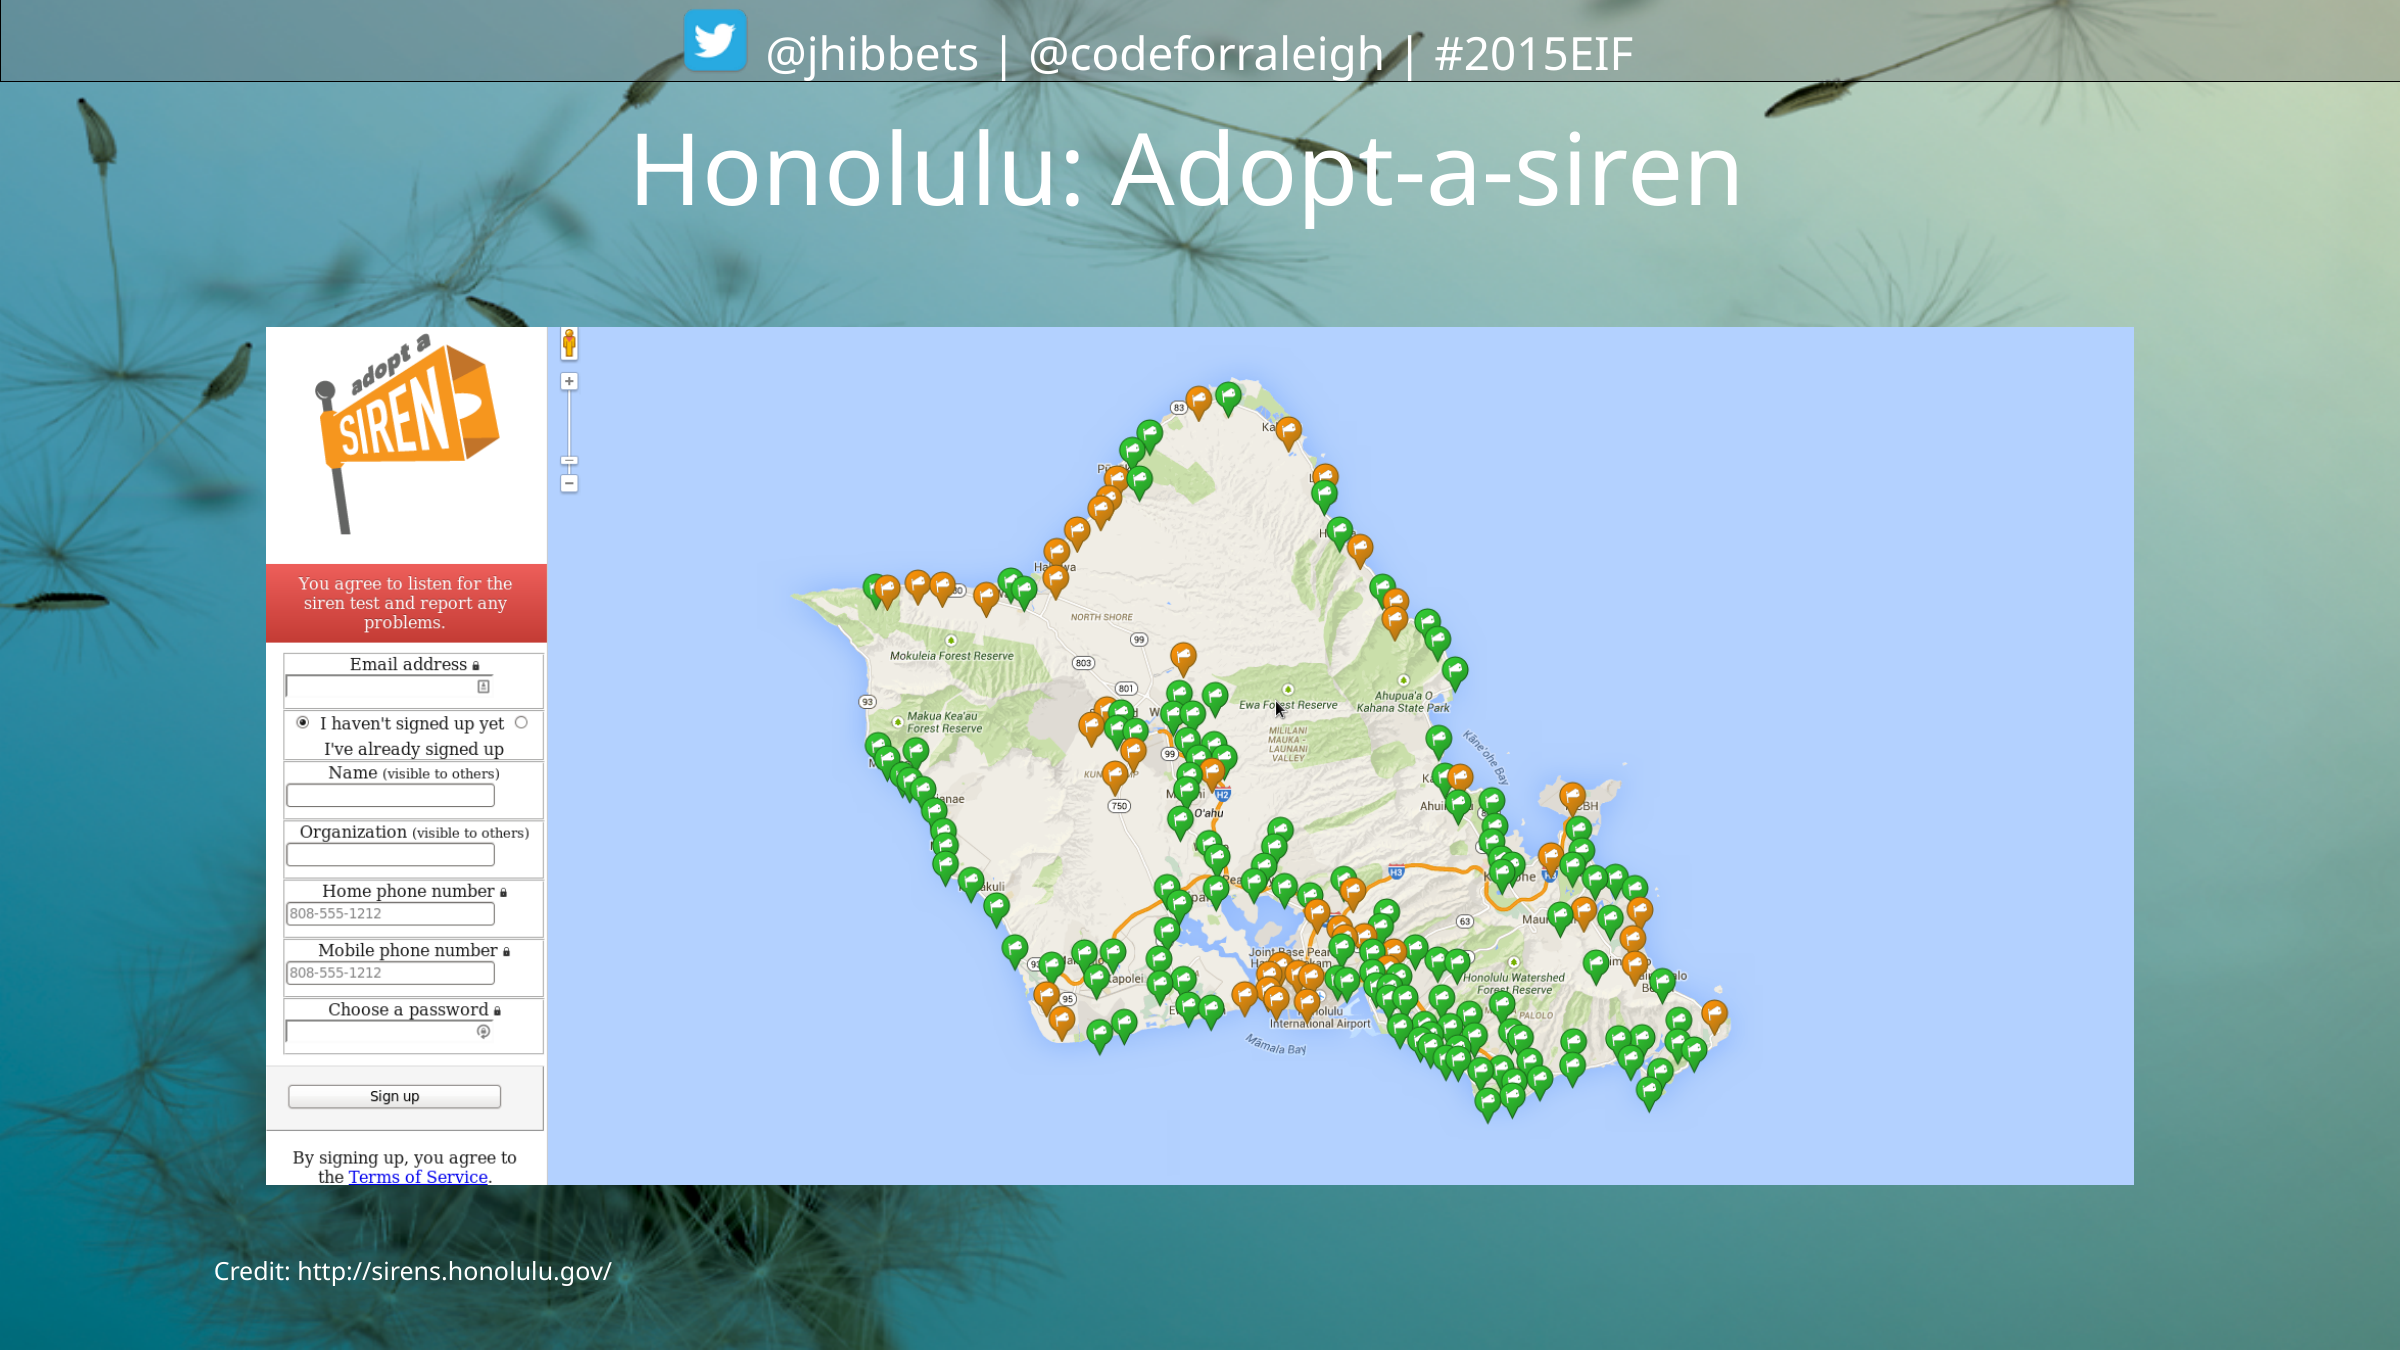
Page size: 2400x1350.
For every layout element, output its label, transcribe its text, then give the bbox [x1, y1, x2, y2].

picture [682, 8, 750, 53]
text_box Credit: http://sirens.honolulu.gov/ [199, 1245, 974, 1293]
picture [0, 82, 2400, 1350]
title Honolulu: Adopt-a-siren [120, 53, 2281, 280]
